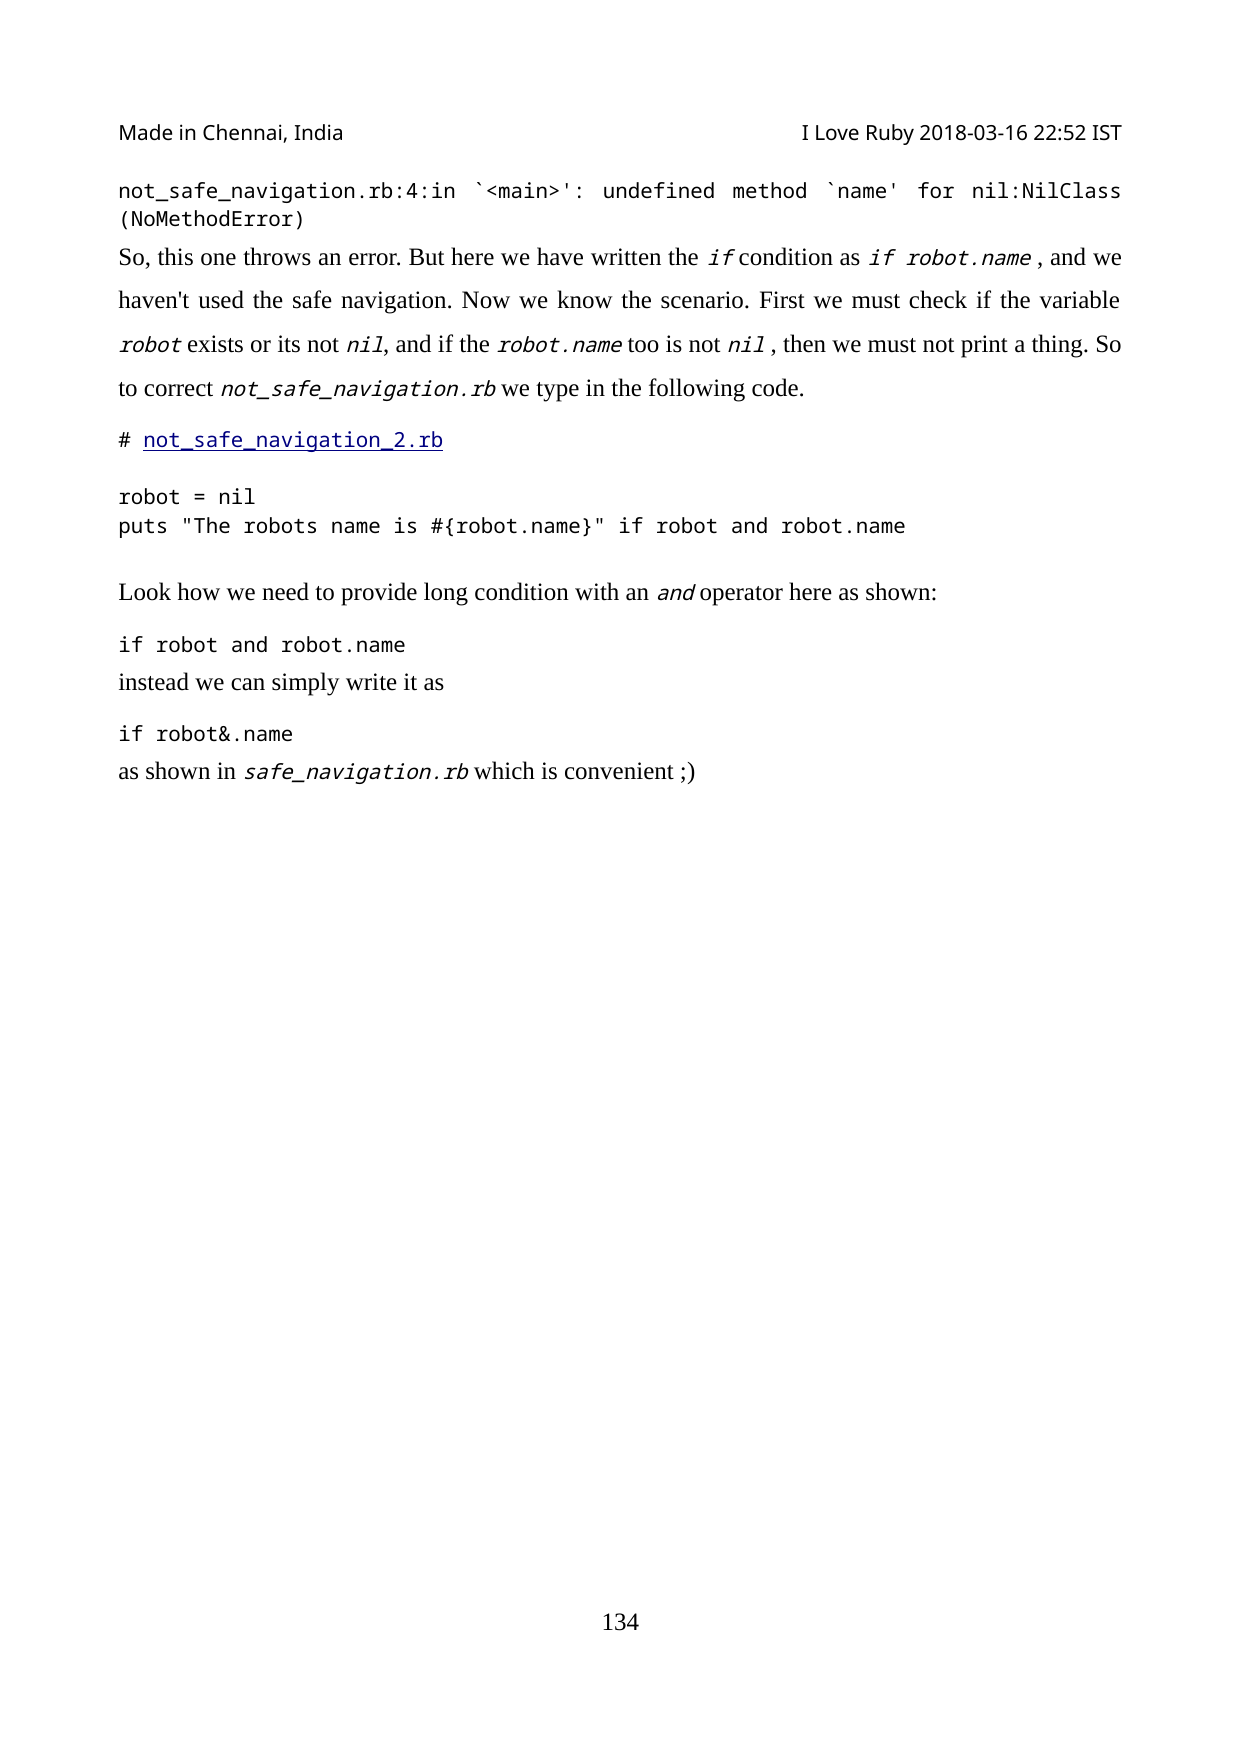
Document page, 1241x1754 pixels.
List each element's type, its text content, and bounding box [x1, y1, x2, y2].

text if robot&.name [118, 719, 1122, 747]
text # not_safe_navigation_2.rb [118, 426, 1122, 454]
text puts "The robots name is #{robot.name}" if robot and robot.name [118, 511, 1122, 539]
text robot = nil [118, 482, 1122, 511]
text if robot and robot.name [118, 630, 1122, 658]
text Look how we need to provide long condition with an and operator here as shown: [118, 577, 1122, 606]
text So, this one throws an error. But here we have written the if condition as if robot.name , and we haven't used the safe navigation. Now we know the scenario. First we must check if the variable robot exists or its not nil, and if the robot.name too is not nil , then we must not print a thing. So to correct not_safe_navigation.rb we type in the following code. [118, 242, 1122, 402]
text instead we can simply write it as [118, 667, 1122, 696]
text not_safe_navigation.rb:4:in `<main>': undefined method `name' for nil:NilClass (NoMethodError) [118, 176, 1122, 233]
text as shown in safe_navigation.rb which is convenient ;) [118, 756, 1122, 786]
